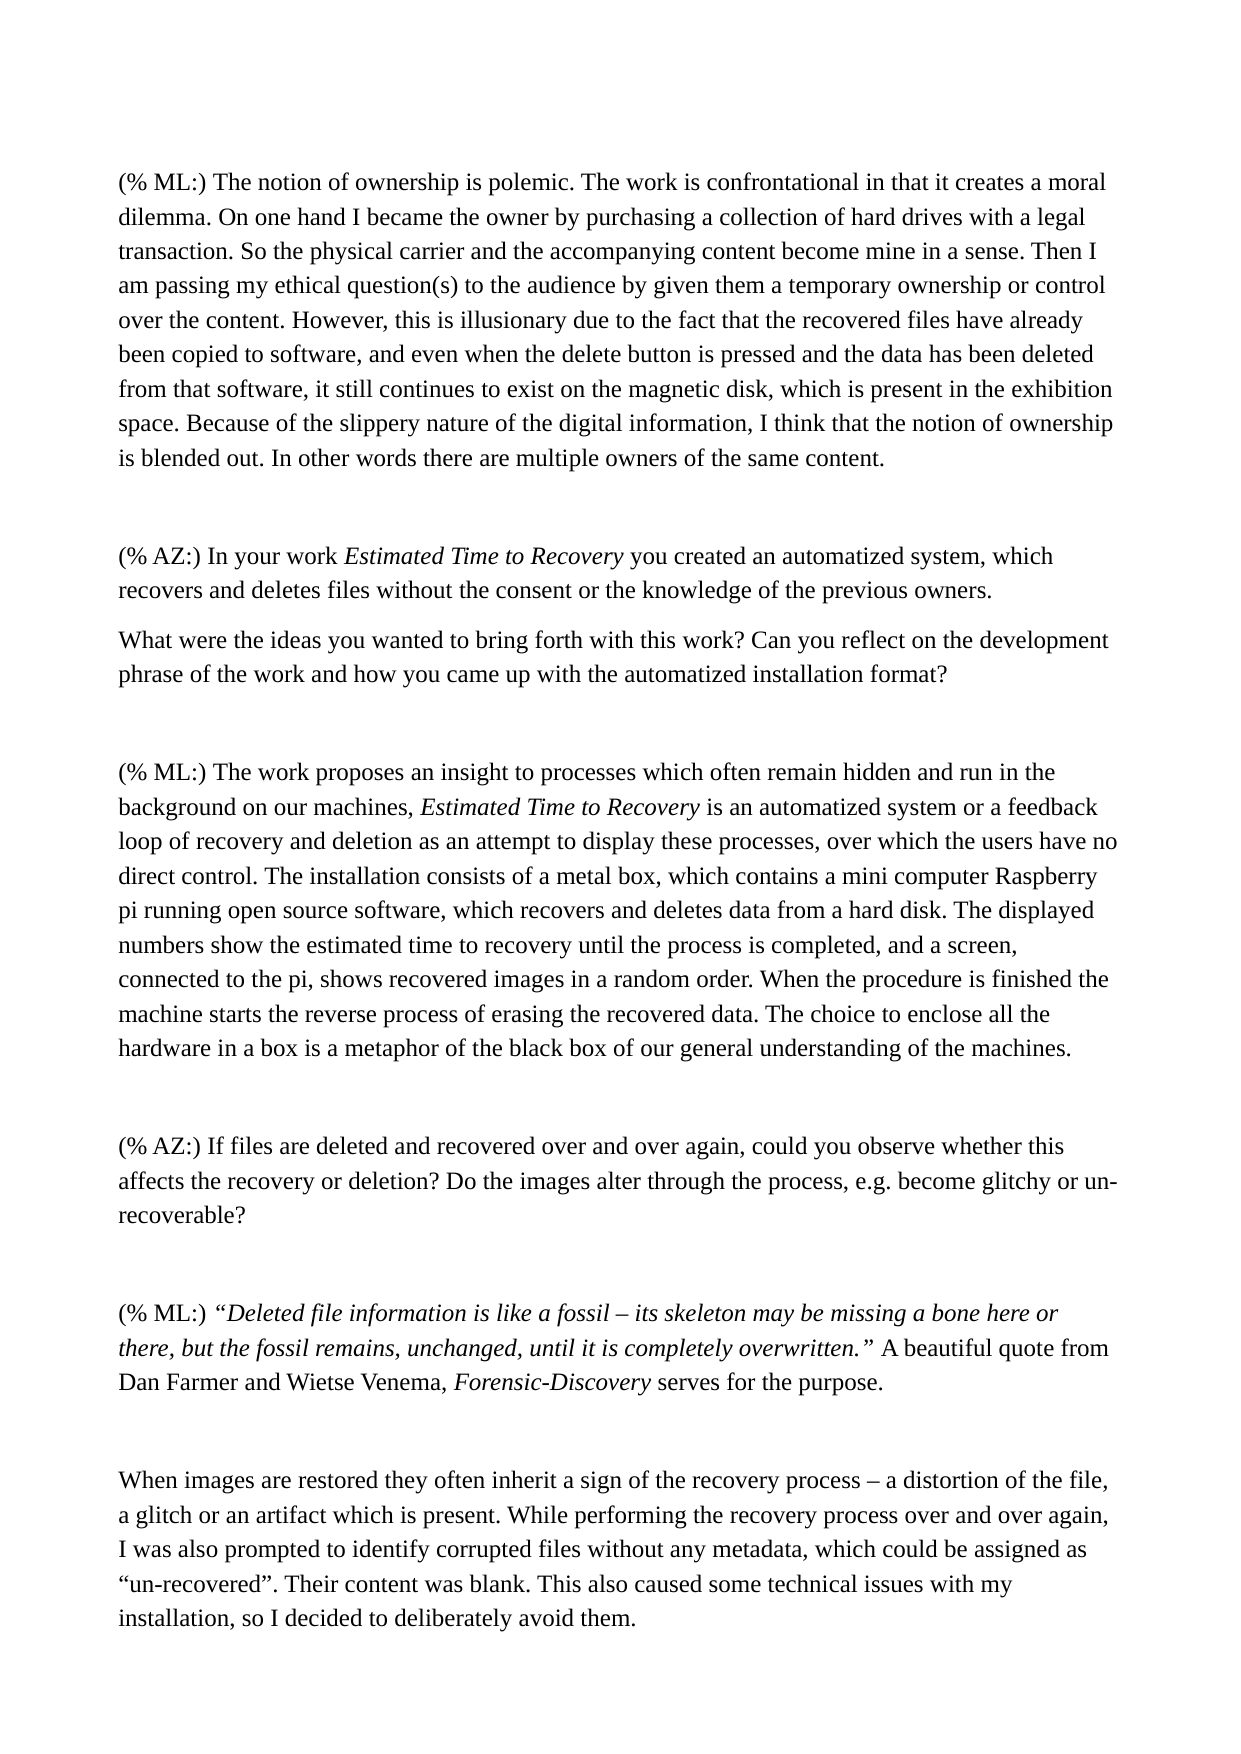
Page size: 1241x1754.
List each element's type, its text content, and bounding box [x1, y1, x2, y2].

text (% AZ:) If files are deleted and recovered over and over again, could you observe whether this affects the recovery or deletion? Do the images alter through the process, e.g. become glitchy or un-recoverable? [118, 1131, 1122, 1229]
text When images are restored they often inherit a sign of the recovery process – a distortion of the file, a glitch or an artifact which is present. While performing the recovery process over and over again, I was also prompted to identify corrupted files without any metadata, which could be assigned as “un-recovered”. Their content was blank. This also caused some technical issues with my installation, so I decided to deliberately avoid them. [118, 1465, 1122, 1632]
text (% ML:) The work proposes an insight to processes which often remain hidden and run in the background on our machines, Estimated Time to Recovery is an automatized system or a feedback loop of recovery and deletion as an attempt to display these processes, over which the users have no direct control. The installation consists of a metal box, which contains a mini computer Raspberry pi running open source software, which recovers and deletes data from a hard disk. The displayed numbers show the estimated time to recovery until the process is completed, and a screen, connected to the pi, shows recovered images in a random order. When the procedure is finished the machine starts the reverse process of erasing the recovered data. The choice to enclose all the hardware in a box is a metaphor of the black box of our general understanding of the machines. [118, 757, 1122, 1062]
text What were the ideas you wanted to bring forth with this work? Can you reflect on the development phrase of the work and how you came up with the automatized installation format? [118, 625, 1122, 688]
text (% AZ:) In your work Estimated Time to Recovery you created an automatized system, which recovers and deletes files without the consent or the knowledge of the previous owners. [118, 541, 1122, 604]
text (% ML:) “Deleted file information is like a fossil – its skeleton may be missing a bone here or there, but the fossil remains, unchanged, until it is completely overwritten.” A beautiful quote from Dan Farmer and Wietse Venema, Forensic-Discovery serves for the purpose. [118, 1298, 1122, 1396]
text (% ML:) The notion of ownership is polemic. The work is confrontational in that it creates a moral dilemma. On one hand I became the owner by purchasing a collection of hard drives with a legal transaction. So the physical carrier and the accompanying content become mine in a sense. Then I am passing my ethical question(s) to the audience by given them a temporary ownership or control over the content. However, this is illusionary due to the fact that the recovered files have already been copied to software, and even when the delete button is pressed and the data has been deleted from that software, it still continues to exist on the magnetic disk, which is present in the exhibition space. Because of the slippery nature of the digital information, I think that the notion of ownership is blended out. In other words there are multiple owners of the same content. [118, 167, 1122, 472]
